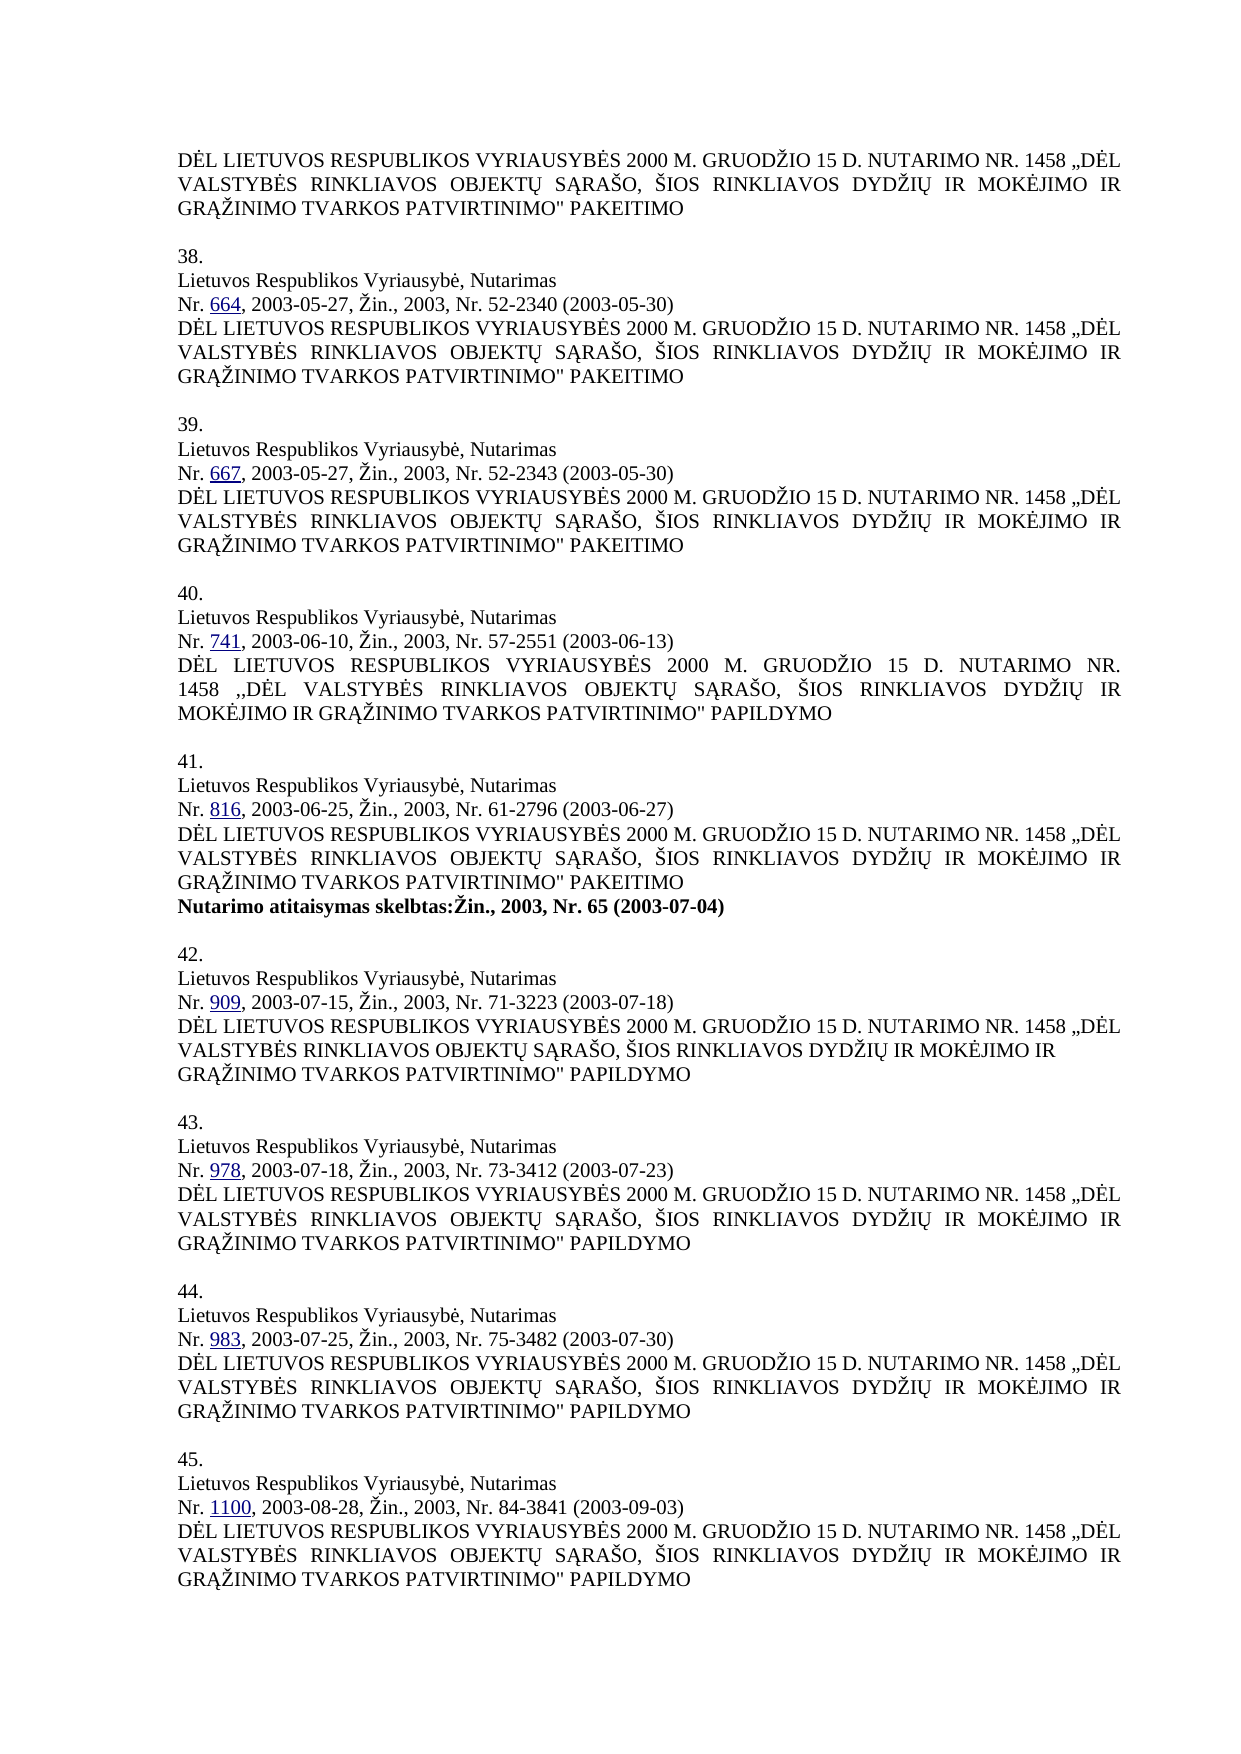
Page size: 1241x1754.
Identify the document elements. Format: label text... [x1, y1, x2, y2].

text Lietuvos Respublikos Vyriausybė, Nutarimas [177, 1134, 1122, 1158]
text 40. [177, 581, 1122, 605]
text Lietuvos Respublikos Vyriausybė, Nutarimas [177, 268, 1122, 292]
text Lietuvos Respublikos Vyriausybė, Nutarimas [177, 1471, 1122, 1495]
text Lietuvos Respublikos Vyriausybė, Nutarimas [177, 966, 1122, 990]
text Nr. 664, 2003-05-27, Žin., 2003, Nr. 52-2340 (2003-05-30) [177, 292, 1122, 316]
text 38. [177, 244, 1122, 268]
text 44. [177, 1279, 1122, 1303]
text Nr. 741, 2003-06-10, Žin., 2003, Nr. 57-2551 (2003-06-13) [177, 629, 1122, 653]
text DĖL LIETUVOS RESPUBLIKOS VYRIAUSYBĖS 2000 M. GRUODŽIO 15 D. NUTARIMO NR. 1458 „DĖL VALSTYBĖS RINKLIAVOS OBJEKTŲ SĄRAŠO, ŠIOS RINKLIAVOS DYDŽIŲ IR MOKĖJIMO IR GRĄŽINIMO TVARKOS PATVIRTINIMO" PAPILDYMO [177, 1351, 1122, 1423]
text Lietuvos Respublikos Vyriausybė, Nutarimas [177, 1303, 1122, 1327]
text DĖL LIETUVOS RESPUBLIKOS VYRIAUSYBĖS 2000 M. GRUODŽIO 15 D. NUTARIMO NR. 1458 „DĖL VALSTYBĖS RINKLIAVOS OBJEKTŲ SĄRAŠO, ŠIOS RINKLIAVOS DYDŽIŲ IR MOKĖJIMO IR GRĄŽINIMO TVARKOS PATVIRTINIMO" PAPILDYMO [177, 1182, 1122, 1254]
text Nr. 978, 2003-07-18, Žin., 2003, Nr. 73-3412 (2003-07-23) [177, 1158, 1122, 1182]
text 41. [177, 749, 1122, 773]
text DĖL LIETUVOS RESPUBLIKOS VYRIAUSYBĖS 2000 M. GRUODŽIO 15 D. NUTARIMO NR. 1458 „DĖL VALSTYBĖS RINKLIAVOS OBJEKTŲ SĄRAŠO, ŠIOS RINKLIAVOS DYDŽIŲ IR MOKĖJIMO IR GRĄŽINIMO TVARKOS PATVIRTINIMO" PAKEITIMO [177, 148, 1122, 220]
text DĖL LIETUVOS RESPUBLIKOS VYRIAUSYBĖS 2000 M. GRUODŽIO 15 D. NUTARIMO NR. 1458 „DĖL VALSTYBĖS RINKLIAVOS OBJEKTŲ SĄRAŠO, ŠIOS RINKLIAVOS DYDŽIŲ IR MOKĖJIMO IR GRĄŽINIMO TVARKOS PATVIRTINIMO" PAKEITIMO [177, 484, 1122, 557]
text Nr. 983, 2003-07-25, Žin., 2003, Nr. 75-3482 (2003-07-30) [177, 1327, 1122, 1351]
text DĖL LIETUVOS RESPUBLIKOS VYRIAUSYBĖS 2000 M. GRUODŽIO 15 D. NUTARIMO NR. 1458 „DĖL VALSTYBĖS RINKLIAVOS OBJEKTŲ SĄRAŠO, ŠIOS RINKLIAVOS DYDŽIŲ IR MOKĖJIMO IR GRĄŽINIMO TVARKOS PATVIRTINIMO" PAKEITIMO [177, 316, 1122, 388]
text 45. [177, 1447, 1122, 1471]
text DĖL LIETUVOS RESPUBLIKOS VYRIAUSYBĖS 2000 M. GRUODŽIO 15 D. NUTARIMO NR. 1458 ,,DĖL VALSTYBĖS RINKLIAVOS OBJEKTŲ SĄRAŠO, ŠIOS RINKLIAVOS DYDŽIŲ IR MOKĖJIMO IR GRĄŽINIMO TVARKOS PATVIRTINIMO" PAPILDYMO [177, 653, 1122, 725]
text Nr. 1100, 2003-08-28, Žin., 2003, Nr. 84-3841 (2003-09-03) [177, 1495, 1122, 1519]
text Lietuvos Respublikos Vyriausybė, Nutarimas [177, 773, 1122, 797]
text 42. [177, 942, 1122, 966]
text DĖL LIETUVOS RESPUBLIKOS VYRIAUSYBĖS 2000 M. GRUODŽIO 15 D. NUTARIMO NR. 1458 „DĖL VALSTYBĖS RINKLIAVOS OBJEKTŲ SĄRAŠO, ŠIOS RINKLIAVOS DYDŽIŲ IR MOKĖJIMO IR GRĄŽINIMO TVARKOS PATVIRTINIMO" PAPILDYMO [177, 1014, 1122, 1086]
text DĖL LIETUVOS RESPUBLIKOS VYRIAUSYBĖS 2000 M. GRUODŽIO 15 D. NUTARIMO NR. 1458 „DĖL VALSTYBĖS RINKLIAVOS OBJEKTŲ SĄRAŠO, ŠIOS RINKLIAVOS DYDŽIŲ IR MOKĖJIMO IR GRĄŽINIMO TVARKOS PATVIRTINIMO" PAKEITIMO [177, 821, 1122, 894]
text Nr. 667, 2003-05-27, Žin., 2003, Nr. 52-2343 (2003-05-30) [177, 461, 1122, 484]
text Lietuvos Respublikos Vyriausybė, Nutarimas [177, 436, 1122, 461]
text 39. [177, 412, 1122, 436]
text 43. [177, 1110, 1122, 1134]
text Nr. 909, 2003-07-15, Žin., 2003, Nr. 71-3223 (2003-07-18) [177, 990, 1122, 1014]
text Nr. 816, 2003-06-25, Žin., 2003, Nr. 61-2796 (2003-06-27) [177, 797, 1122, 821]
text DĖL LIETUVOS RESPUBLIKOS VYRIAUSYBĖS 2000 M. GRUODŽIO 15 D. NUTARIMO NR. 1458 „DĖL VALSTYBĖS RINKLIAVOS OBJEKTŲ SĄRAŠO, ŠIOS RINKLIAVOS DYDŽIŲ IR MOKĖJIMO IR GRĄŽINIMO TVARKOS PATVIRTINIMO" PAPILDYMO [177, 1519, 1122, 1591]
text Nutarimo atitaisymas skelbtas:Žin., 2003, Nr. 65 (2003-07-04) [177, 894, 1122, 918]
text Lietuvos Respublikos Vyriausybė, Nutarimas [177, 605, 1122, 629]
